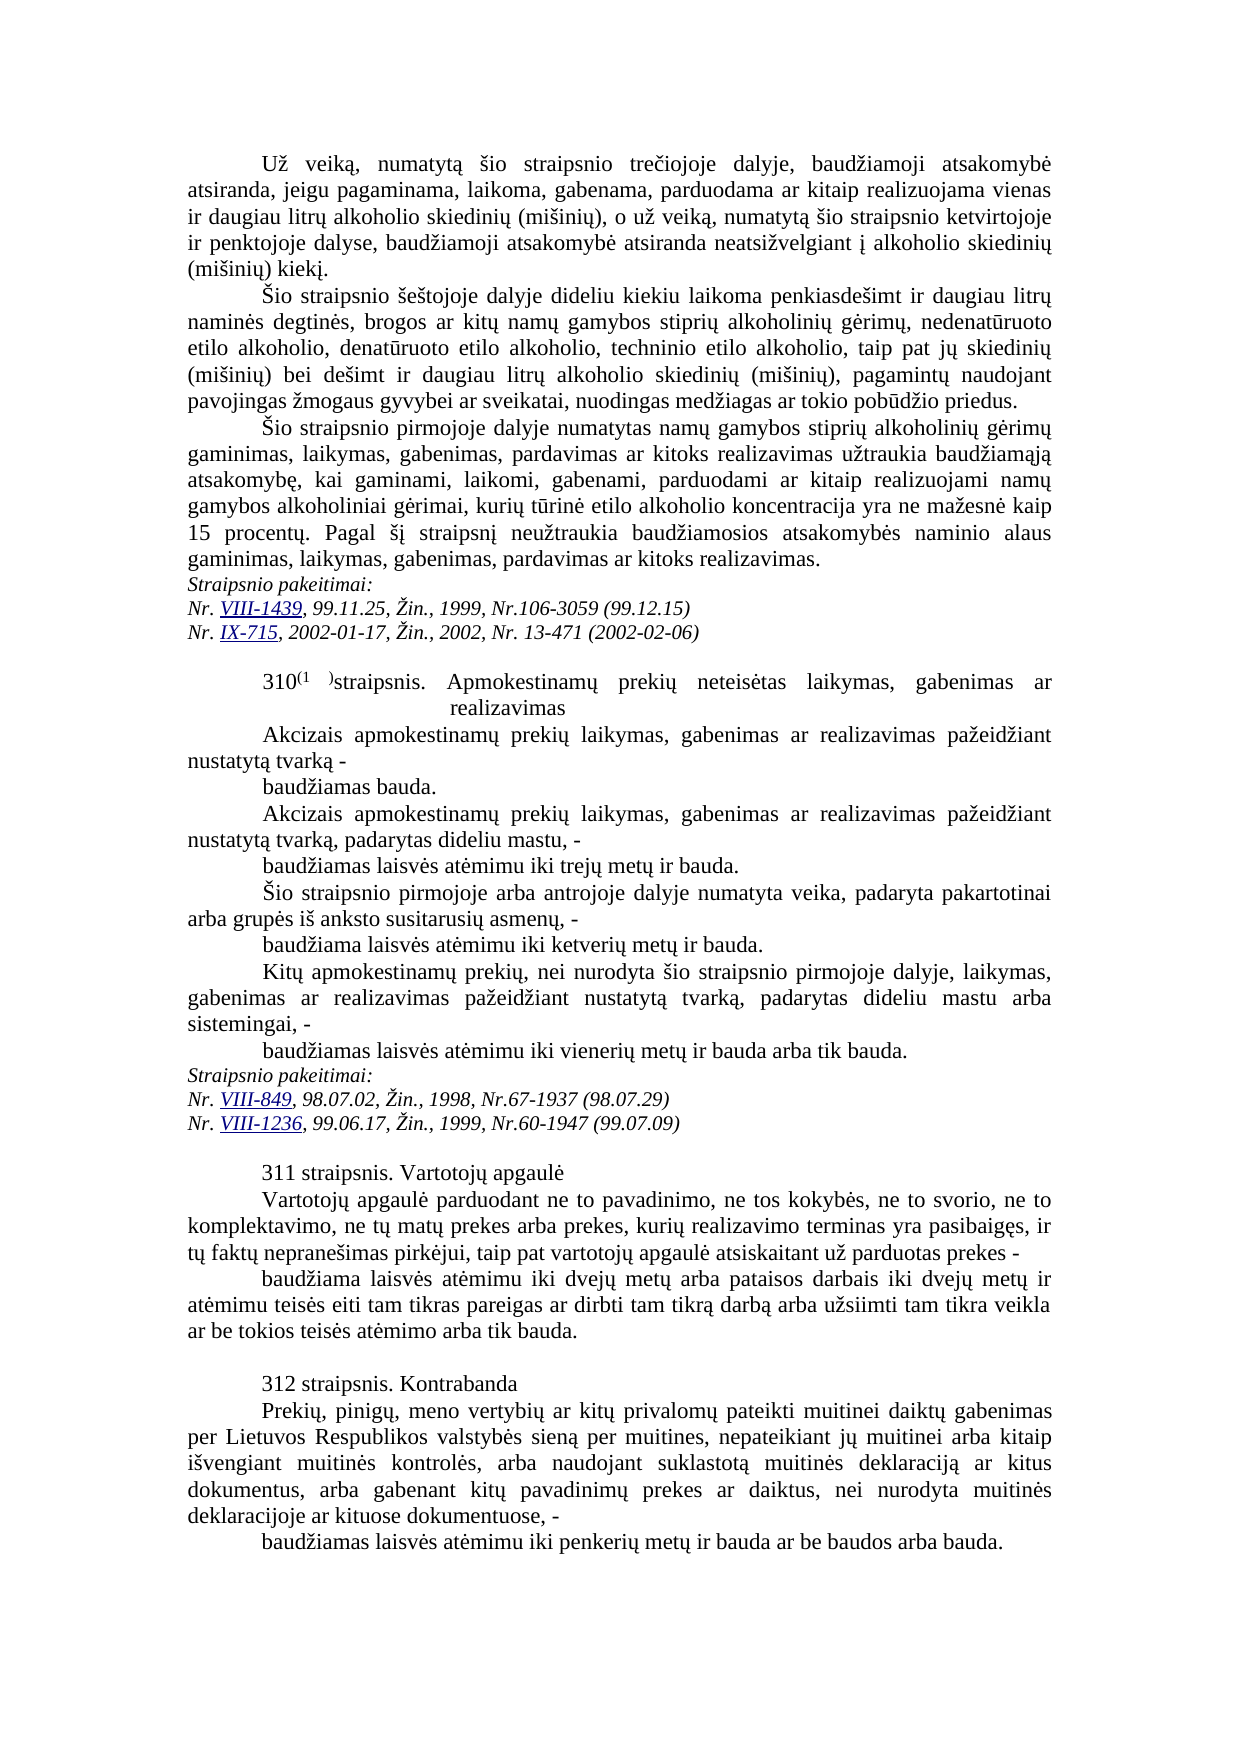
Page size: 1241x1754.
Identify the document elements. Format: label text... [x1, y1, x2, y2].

text Nr. VIII-1236, 99.06.17, Žin., 1999, Nr.60-1947 (99.07.09) [187, 1111, 1053, 1135]
text baudžiama laisvės atėmimu iki dvejų metų arba pataisos darbais iki dvejų metų ir atėmimu teisės eiti tam tikras pareigas ar dirbti tam tikrą darbą arba užsiimti tam tikra veikla ar be tokios teisės atėmimo arba tik bauda. [187, 1265, 1053, 1344]
text Šio straipsnio pirmojoje arba antrojoje dalyje numatyta veika, padaryta pakartotinai arba grupės iš anksto susitarusių asmenų, - [187, 879, 1053, 931]
text 310(1 )straipsnis. Apmokestinamų prekių neteisėtas laikymas, gabenimas ar realizavimas [262, 668, 1053, 721]
text Akcizais apmokestinamų prekių laikymas, gabenimas ar realizavimas pažeidžiant nustatytą tvarką - [187, 721, 1053, 773]
text 312 straipsnis. Kontrabanda [209, 1370, 1053, 1397]
text Šio straipsnio pirmojoje dalyje numatytas namų gamybos stiprių alkoholinių gėrimų gaminimas, laikymas, gabenimas, pardavimas ar kitoks realizavimas užtraukia baudžiamąją atsakomybę, kai gaminami, laikomi, gabenami, parduodami ar kitaip realizuojami namų gamybos alkoholiniai gėrimai, kurių tūrinė etilo alkoholio koncentracija yra ne mažesnė kaip 15 procentų. Pagal šį straipsnį neužtraukia baudžiamosios atsakomybės naminio alaus gaminimas, laikymas, gabenimas, pardavimas ar kitoks realizavimas. [187, 413, 1053, 572]
text Prekių, pinigų, meno vertybių ar kitų privalomų pateikti muitinei daiktų gabenimas per Lietuvos Respublikos valstybės sieną per muitines, nepateikiant jų muitinei arba kitaip išvengiant muitinės kontrolės, arba naudojant suklastotą muitinės deklaraciją ar kitus dokumentus, arba gabenant kitų pavadinimų prekes ar daiktus, nei nurodyta muitinės deklaracijoje ar kituose dokumentuose, - [187, 1397, 1053, 1528]
text baudžiamas laisvės atėmimu iki trejų metų ir bauda. [187, 852, 1053, 879]
text Šio straipsnio šeštojoje dalyje dideliu kiekiu laikoma penkiasdešimt ir daugiau litrų naminės degtinės, brogos ar kitų namų gamybos stiprių alkoholinių gėrimų, nedenatūruoto etilo alkoholio, denatūruoto etilo alkoholio, techninio etilo alkoholio, taip pat jų skiedinių (mišinių) bei dešimt ir daugiau litrų alkoholio skiedinių (mišinių), pagamintų naudojant pavojingas žmogaus gyvybei ar sveikatai, nuodingas medžiagas ar tokio pobūdžio priedus. [187, 282, 1053, 413]
text Straipsnio pakeitimai: [187, 572, 1053, 596]
text Akcizais apmokestinamų prekių laikymas, gabenimas ar realizavimas pažeidžiant nustatytą tvarką, padarytas dideliu mastu, - [187, 800, 1053, 852]
text Vartotojų apgaulė parduodant ne to pavadinimo, ne tos kokybės, ne to svorio, ne to komplektavimo, ne tų matų prekes arba prekes, kurių realizavimo terminas yra pasibaigęs, ir tų faktų nepranešimas pirkėjui, taip pat vartotojų apgaulė atsiskaitant už parduotas prekes - [187, 1186, 1053, 1265]
text Nr. IX-715, 2002-01-17, Žin., 2002, Nr. 13-471 (2002-02-06) [187, 620, 1053, 644]
text 311 straipsnis. Vartotojų apgaulė [207, 1159, 1053, 1186]
text baudžiamas bauda. [187, 773, 1053, 800]
text Nr. VIII-849, 98.07.02, Žin., 1998, Nr.67-1937 (98.07.29) [187, 1087, 1053, 1111]
text Už veiką, numatytą šio straipsnio trečiojoje dalyje, baudžiamoji atsakomybė atsiranda, jeigu pagaminama, laikoma, gabenama, parduodama ar kitaip realizuojama vienas ir daugiau litrų alkoholio skiedinių (mišinių), o už veiką, numatytą šio straipsnio ketvirtojoje ir penktojoje dalyse, baudžiamoji atsakomybė atsiranda neatsižvelgiant į alkoholio skiedinių (mišinių) kiekį. [187, 150, 1053, 282]
text baudžiamas laisvės atėmimu iki vienerių metų ir bauda arba tik bauda. [187, 1037, 1053, 1063]
text baudžiamas laisvės atėmimu iki penkerių metų ir bauda ar be baudos arba bauda. [187, 1528, 1053, 1555]
text Straipsnio pakeitimai: [187, 1063, 1053, 1087]
text baudžiama laisvės atėmimu iki ketverių metų ir bauda. [187, 931, 1053, 958]
text Nr. VIII-1439, 99.11.25, Žin., 1999, Nr.106-3059 (99.12.15) [187, 596, 1053, 620]
text Kitų apmokestinamų prekių, nei nurodyta šio straipsnio pirmojoje dalyje, laikymas, gabenimas ar realizavimas pažeidžiant nustatytą tvarką, padarytas dideliu mastu arba sistemingai, - [187, 958, 1053, 1037]
